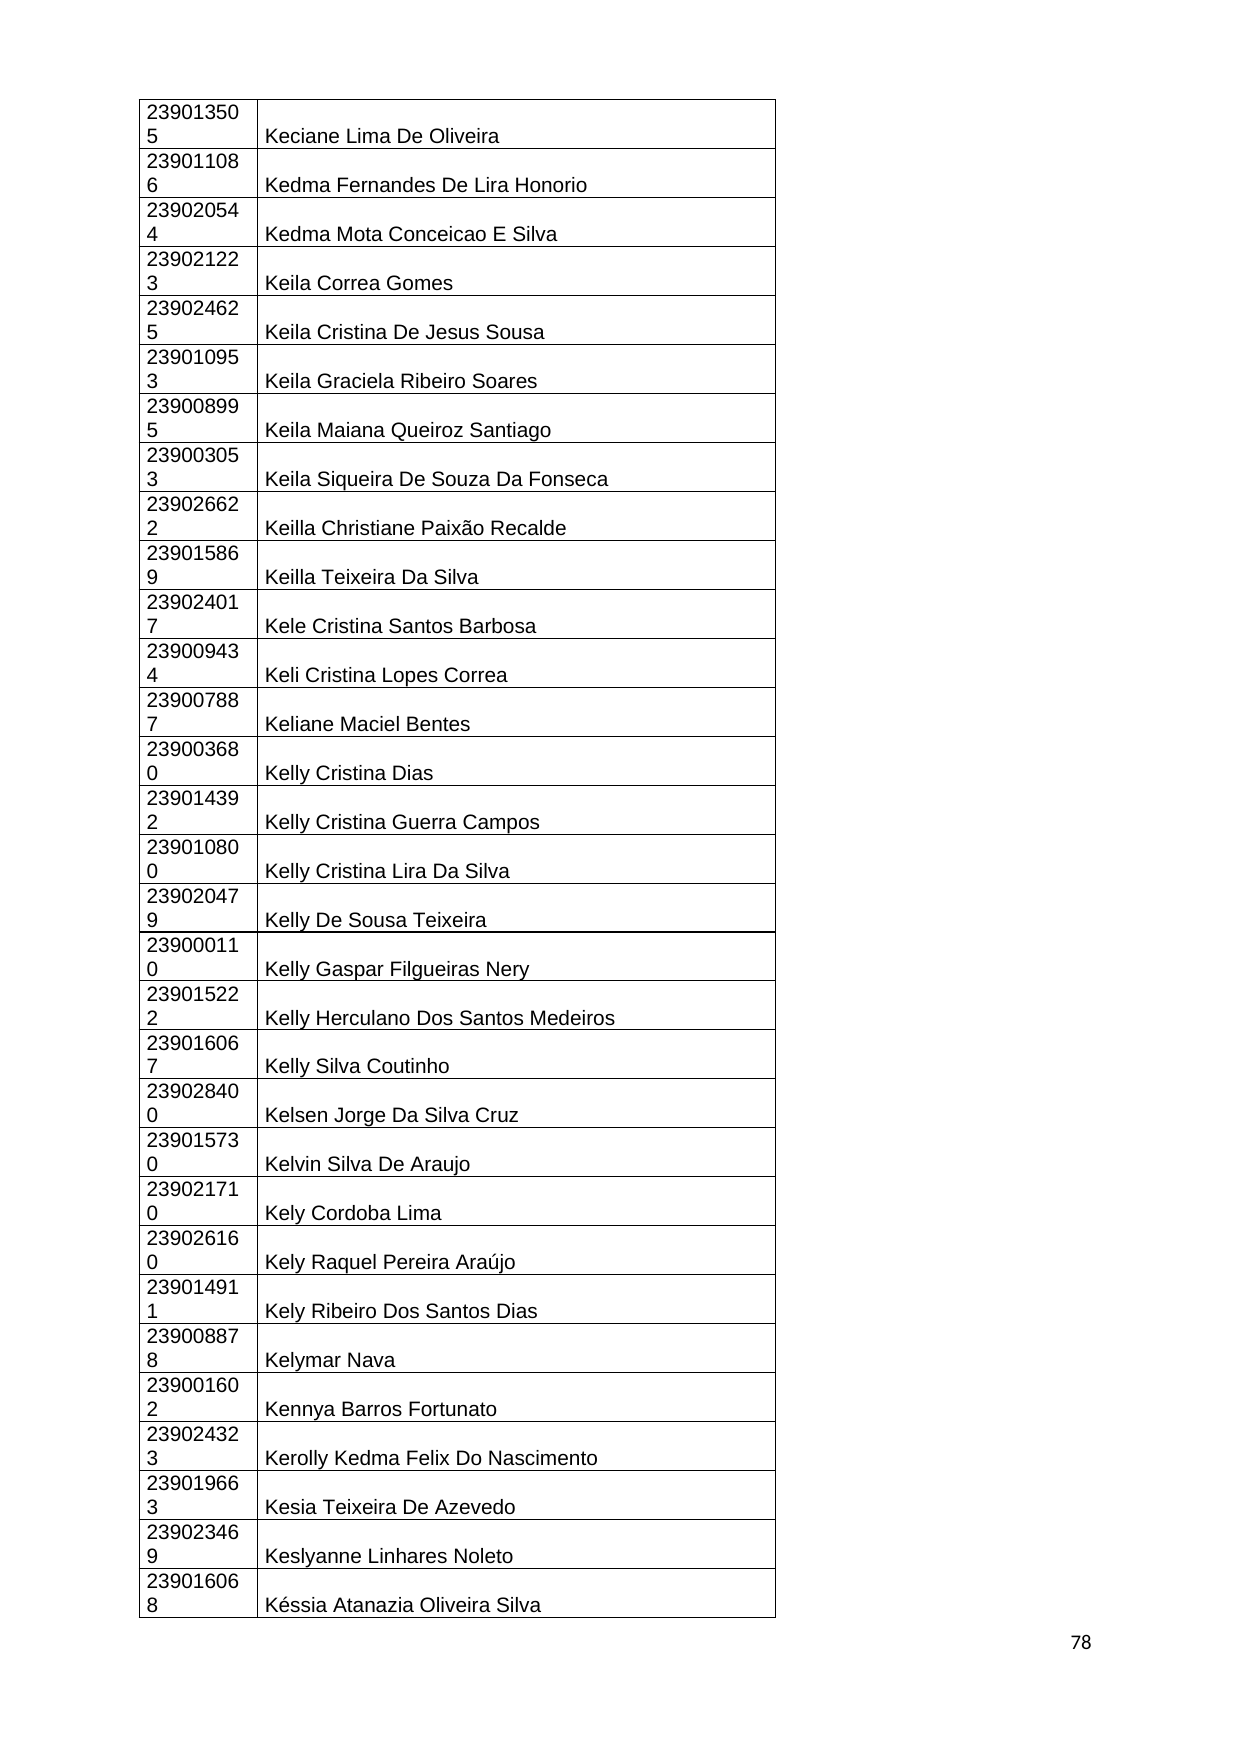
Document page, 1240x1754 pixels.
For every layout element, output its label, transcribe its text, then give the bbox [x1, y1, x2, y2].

table_cell 239010953 [140, 345, 257, 393]
table_cell 239016068 [140, 1569, 257, 1617]
table_cell 239015869 [140, 541, 257, 589]
table_cell Keciane Lima De Oliveira [258, 100, 775, 148]
table_cell 239016067 [140, 1030, 257, 1078]
table_cell Kelymar Nava [258, 1324, 775, 1372]
table_cell Keliane Maciel Bentes [258, 688, 775, 736]
table_cell 239024323 [140, 1422, 257, 1470]
table_cell 239000110 [140, 933, 257, 980]
table_cell Kedma Fernandes De Lira Honorio [258, 149, 775, 197]
table_cell 239015730 [140, 1128, 257, 1176]
table_cell 239007887 [140, 688, 257, 736]
table_cell 239024625 [140, 296, 257, 344]
table_cell 239021223 [140, 247, 257, 295]
table_cell Kelly Silva Coutinho [258, 1030, 775, 1078]
table_cell 239028400 [140, 1079, 257, 1127]
table_cell 239001602 [140, 1373, 257, 1421]
table_cell Kennya Barros Fortunato [258, 1373, 775, 1421]
table_cell Kedma Mota Conceicao E Silva [258, 198, 775, 246]
table_cell Kerolly Kedma Felix Do Nascimento [258, 1422, 775, 1470]
table_cell Kelly Herculano Dos Santos Medeiros [258, 981, 775, 1029]
table_cell 239015222 [140, 981, 257, 1029]
table_cell Kely Raquel Pereira Araújo [258, 1226, 775, 1274]
table_cell 239020544 [140, 198, 257, 246]
table_cell Kelly Cristina Dias [258, 737, 775, 784]
table_cell Keila Siqueira De Souza Da Fonseca [258, 443, 775, 491]
table_cell Kelvin Silva De Araujo [258, 1128, 775, 1176]
table_cell 239013505 [140, 100, 257, 148]
table_cell 239026622 [140, 492, 257, 540]
table_cell Keilla Teixeira Da Silva [258, 541, 775, 589]
table_cell Késsia Atanazia Oliveira Silva [258, 1569, 775, 1617]
table_cell Kelsen Jorge Da Silva Cruz [258, 1079, 775, 1127]
table_cell 239014392 [140, 786, 257, 833]
table_cell Keila Correa Gomes [258, 247, 775, 295]
table_cell Kely Cordoba Lima [258, 1177, 775, 1225]
table_cell Keslyanne Linhares Noleto [258, 1520, 775, 1568]
table_cell Kele Cristina Santos Barbosa [258, 590, 775, 638]
table_cell 239003053 [140, 443, 257, 491]
table_cell 239014911 [140, 1275, 257, 1323]
table_cell Keila Maiana Queiroz Santiago [258, 394, 775, 442]
table_cell 239020479 [140, 884, 257, 931]
table_cell Kely Ribeiro Dos Santos Dias [258, 1275, 775, 1323]
table_cell 239011086 [140, 149, 257, 197]
table_cell 239008878 [140, 1324, 257, 1372]
table_cell 239003680 [140, 737, 257, 784]
table_cell Keila Cristina De Jesus Sousa [258, 296, 775, 344]
table_cell 239010800 [140, 835, 257, 882]
table_cell Kelly Cristina Lira Da Silva [258, 835, 775, 882]
table_cell Keila Graciela Ribeiro Soares [258, 345, 775, 393]
table_cell Keilla Christiane Paixão Recalde [258, 492, 775, 540]
table_cell Keli Cristina Lopes Correa [258, 639, 775, 687]
table_cell 239024017 [140, 590, 257, 638]
table_cell 239008995 [140, 394, 257, 442]
table_cell Kesia Teixeira De Azevedo [258, 1471, 775, 1519]
table_cell 239023469 [140, 1520, 257, 1568]
table_cell 239019663 [140, 1471, 257, 1519]
table_cell 239009434 [140, 639, 257, 687]
table_cell Kelly De Sousa Teixeira [258, 884, 775, 931]
table_cell 239026160 [140, 1226, 257, 1274]
table_cell Kelly Cristina Guerra Campos [258, 786, 775, 833]
table_cell Kelly Gaspar Filgueiras Nery [258, 933, 775, 980]
table_cell 239021710 [140, 1177, 257, 1225]
